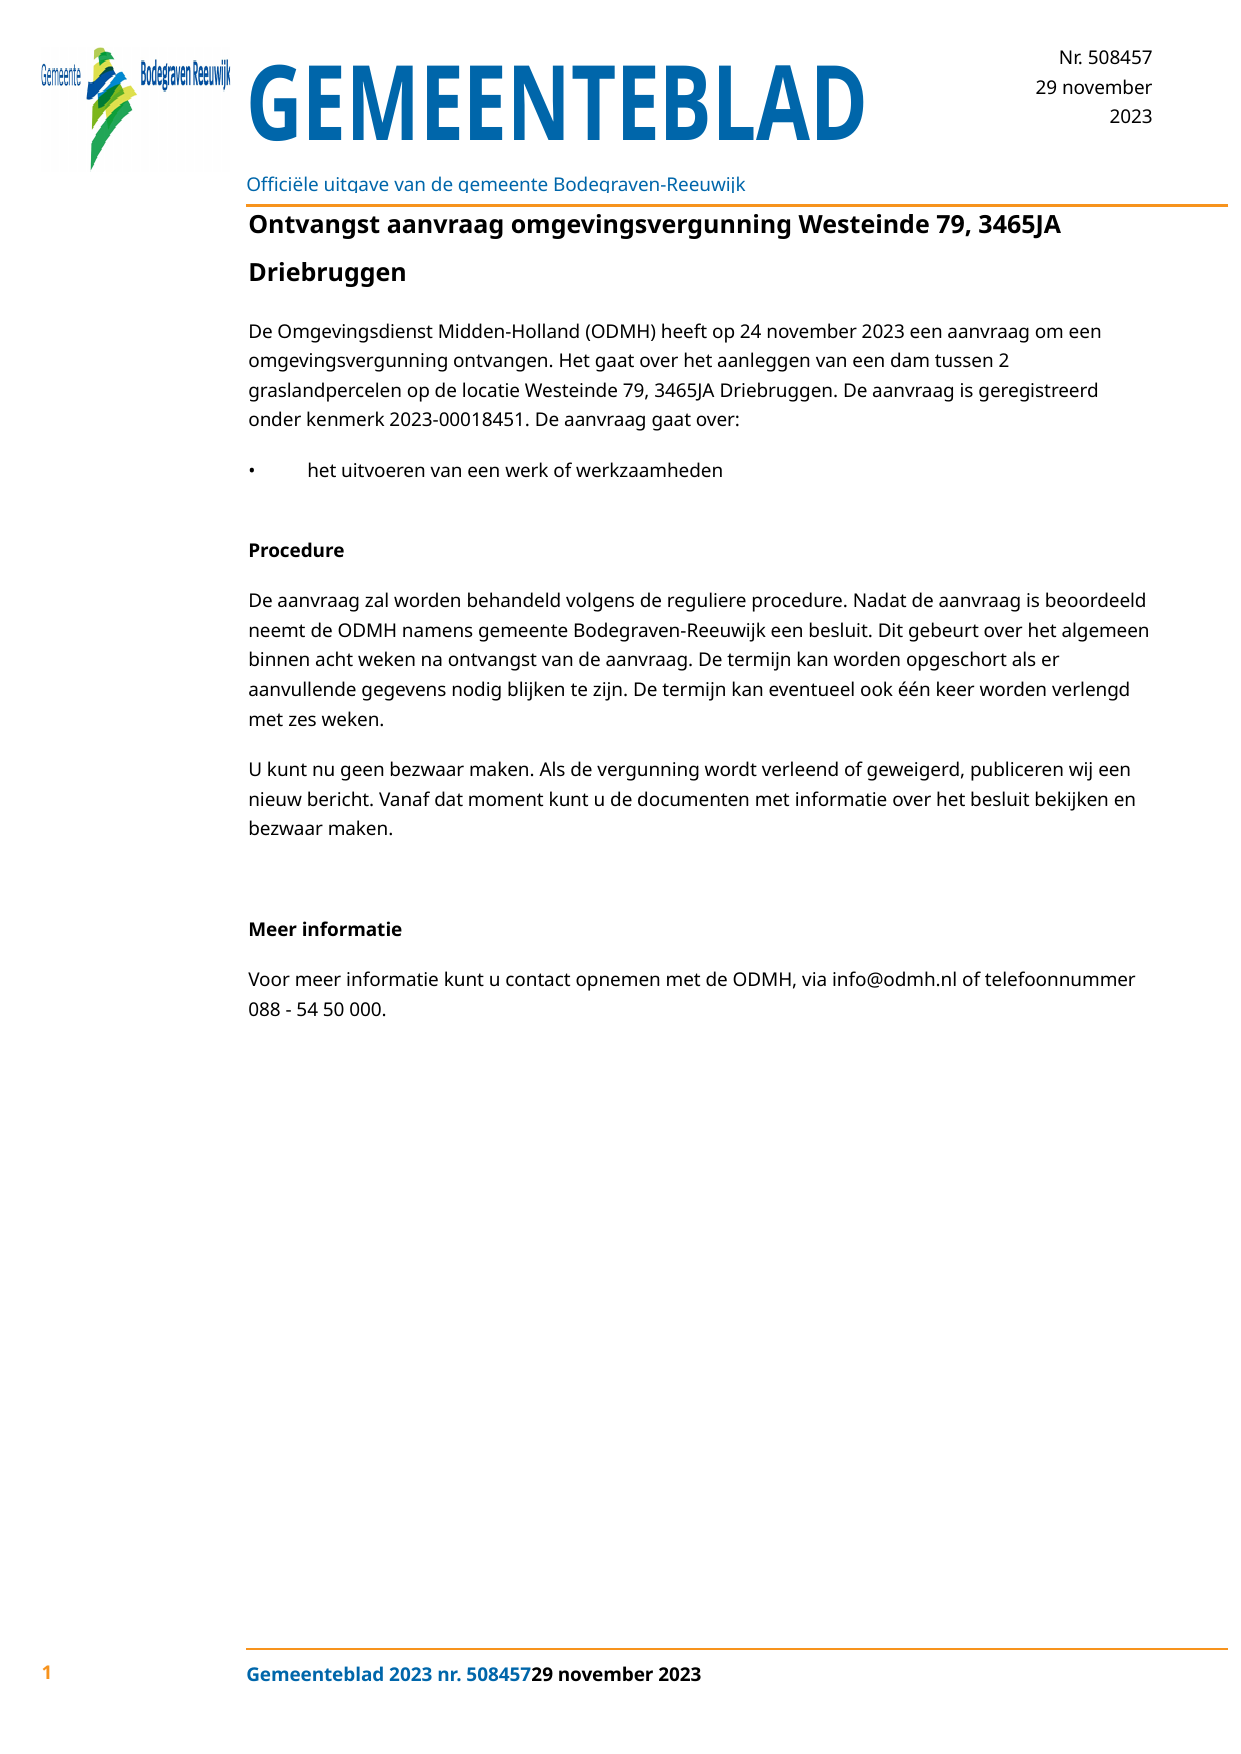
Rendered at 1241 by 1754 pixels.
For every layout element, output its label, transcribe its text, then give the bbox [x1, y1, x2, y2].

text Ontvangst aanvraag omgevingsvergunning Westeinde 79, 3465JA Driebruggen [248, 207, 1152, 288]
list het uitvoeren van een werk of werkzaamheden [248, 457, 1152, 483]
text Voor meer informatie kunt u contact opnemen met de ODMH, via info@odmh.nl of telefoonnummer 088 - 54 50 000. [248, 967, 1152, 1022]
picture [41, 47, 231, 172]
text Meer informatie [248, 916, 1152, 942]
text Procedure [248, 537, 1152, 563]
text U kunt nu geen bezwaar maken. Als de vergunning wordt verleend of geweigerd, publiceren wij een nieuw bericht. Vanaf dat moment kunt u de documenten met informatie over het besluit bekijken en bezwaar maken. [248, 756, 1152, 841]
text De aanvraag zal worden behandeld volgens de reguliere procedure. Nadat de aanvraag is beoordeeld neemt de ODMH namens gemeente Bodegraven-Reeuwijk een besluit. Dit gebeurt over het algemeen binnen acht weken na ontvangst van de aanvraag. De termijn kan worden opgeschort als er aanvullende gegevens nodig blijken te zijn. De termijn kan eventueel ook één keer worden verlengd met zes weken. [248, 587, 1152, 732]
text De Omgevingsdienst Midden-Holland (ODMH) heeft op 24 november 2023 een aanvraag om een omgevingsvergunning ontvangen. Het gaat over het aanleggen van een dam tussen 2 graslandpercelen op de locatie Westeinde 79, 3465JA Driebruggen. De aanvraag is geregistreerd onder kenmerk 2023-00018451. De aanvraag gaat over: [248, 318, 1152, 432]
